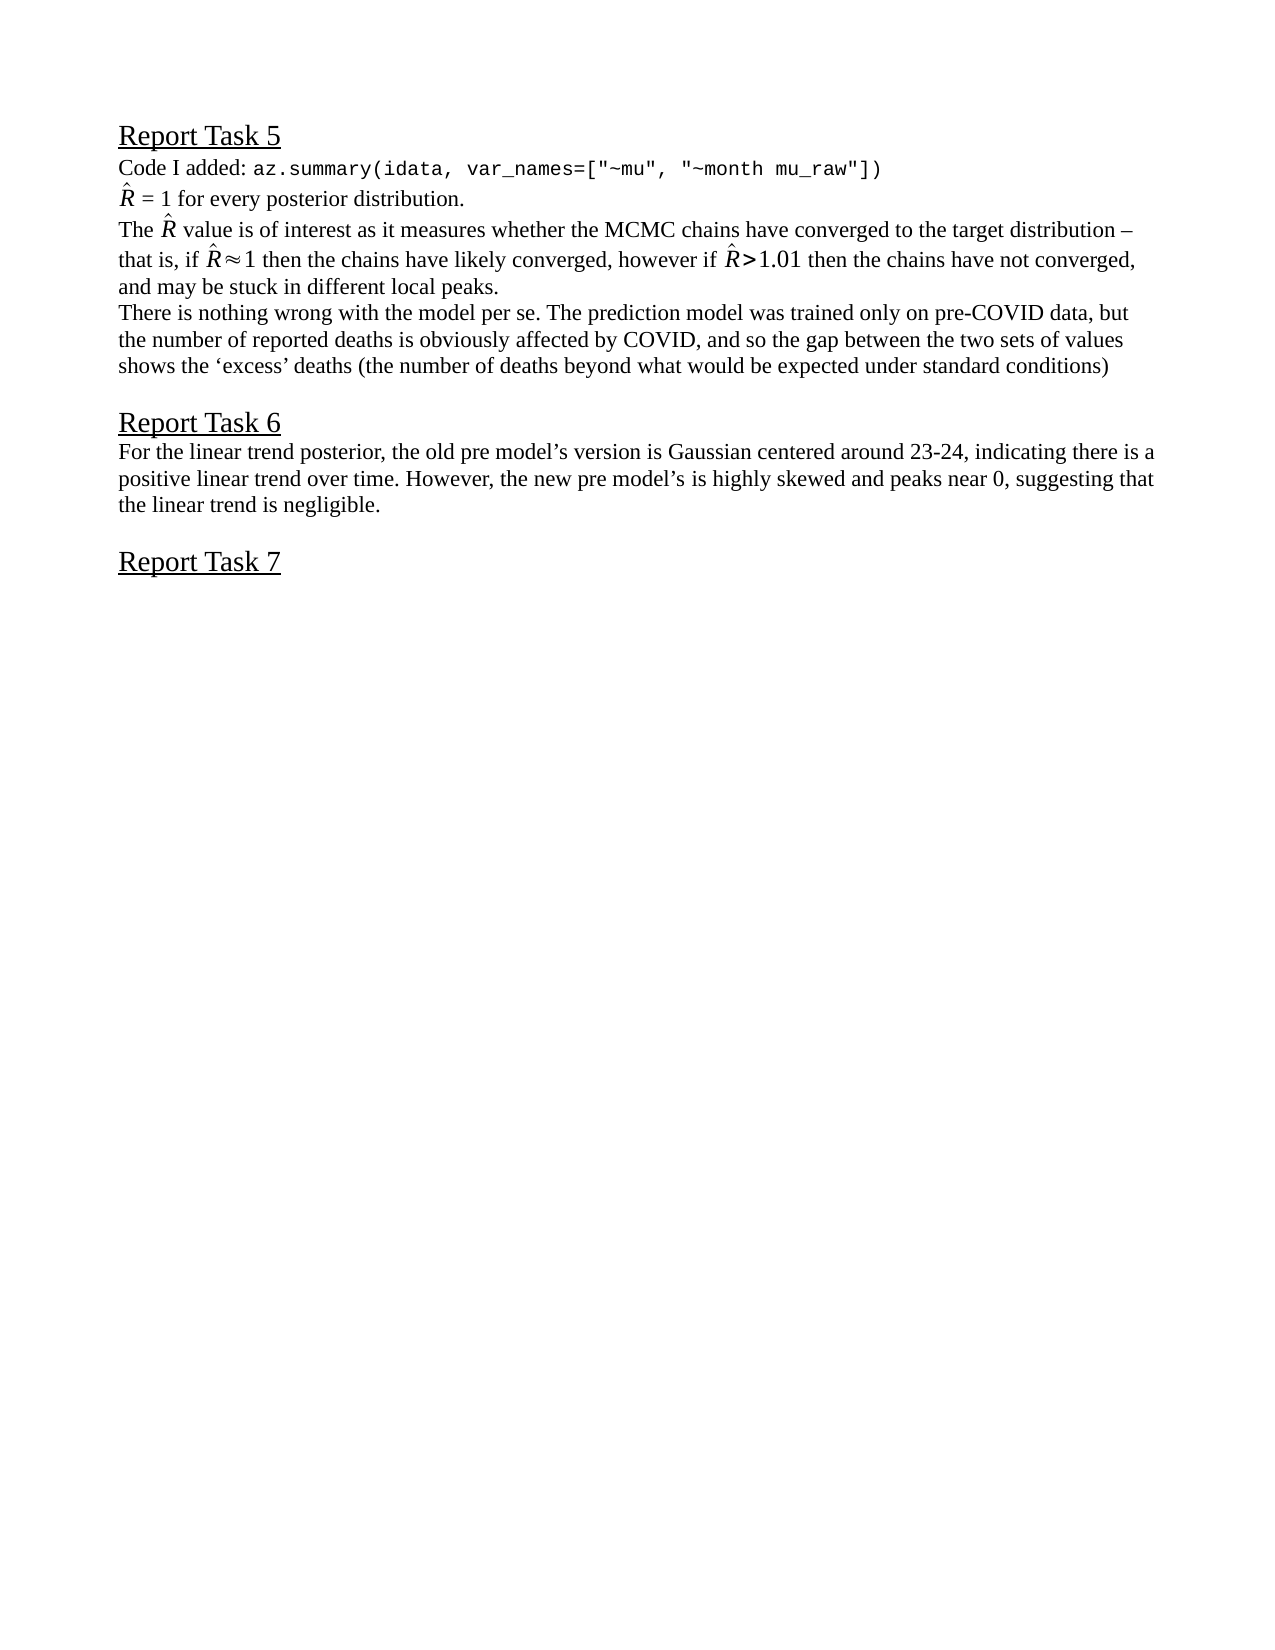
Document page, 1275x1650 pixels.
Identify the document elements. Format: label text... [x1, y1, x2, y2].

text The value is of interest as it measures whether the MCMC chains have converged to the target distribution – that is, if then the chains have likely converged, however if then the chains have not converged, and may be stuck in different local peaks. [118, 212, 1157, 299]
text Report Task 5 Code I added: az.summary(idata, var_names=["~mu", "~month mu_raw"]) [118, 118, 1157, 181]
text There is nothing wrong with the model per se. The prediction model was trained only on pre-COVID data, but the number of reported deaths is obviously affected by COVID, and so the gap between the two sets of values shows the ‘excess’ deaths (the number of deaths beyond what would be expected under standard conditions) [118, 299, 1157, 378]
text Report Task 7 [118, 544, 1157, 577]
text For the linear trend posterior, the old pre model’s version is Gaussian centered around 23-24, indicating there is a positive linear trend over time. However, the new pre model’s is highly skewed and peaks near 0, suggesting that the linear trend is negligible. [118, 438, 1157, 517]
text = 1 for every posterior distribution. [118, 181, 1157, 212]
text Report Task 6 [118, 405, 1157, 438]
